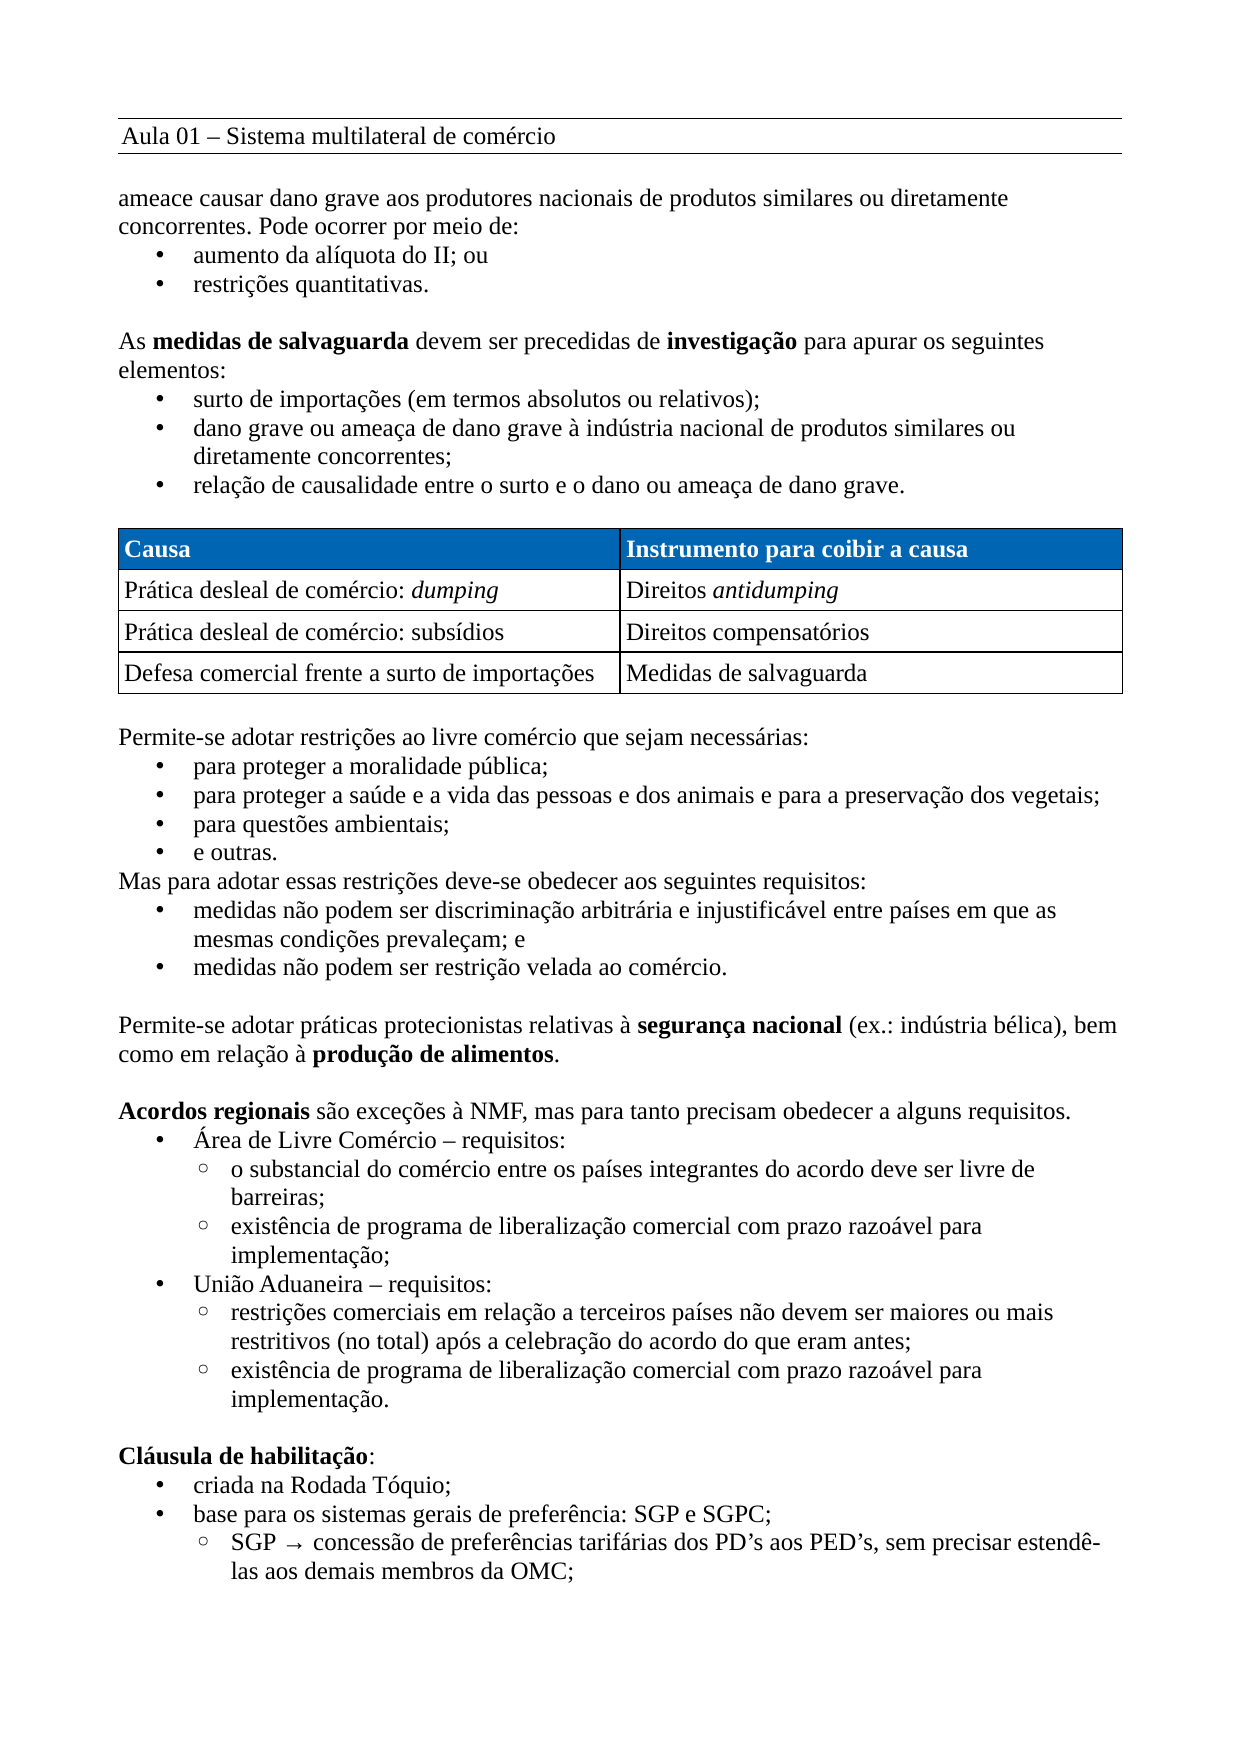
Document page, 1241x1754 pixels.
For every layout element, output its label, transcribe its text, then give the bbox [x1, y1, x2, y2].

list para questões ambientais; [156, 809, 1122, 837]
list relação de causalidade entre o surto e o dano ou ameaça de dano grave. [156, 470, 1122, 499]
list existência de programa de liberalização comercial com prazo razoável para implementação. [193, 1355, 1122, 1412]
text Permite-se adotar restrições ao livre comércio que sejam necessárias: [118, 722, 1122, 751]
text Permite-se adotar práticas protecionistas relativas à segurança nacional (ex.: indústria bélica), bem como em relação à produção de alimentos. [118, 1010, 1122, 1067]
list medidas não podem ser discriminação arbitrária e injustificável entre países em que as mesmas condições prevaleçam; e [156, 895, 1122, 952]
list SGP → concessão de preferências tarifárias dos PD’s aos PED’s, sem precisar estendê-las aos demais membros da OMC; [193, 1527, 1122, 1585]
text Acordos regionais são exceções à NMF, mas para tanto precisam obedecer a alguns requisitos. [118, 1096, 1122, 1125]
list aumento da alíquota do II; ou [156, 240, 1122, 269]
list criada na Rodada Tóquio; [156, 1470, 1122, 1499]
table_cell Prática desleal de comércio: subsídios [119, 611, 619, 651]
table_cell Defesa comercial frente a surto de importações [119, 653, 619, 693]
list para proteger a saúde e a vida das pessoas e dos animais e para a preservação dos vegetais; [156, 780, 1122, 809]
table_cell Direitos compensatórios [621, 611, 1122, 651]
table_cell Medidas de salvaguarda [621, 653, 1122, 693]
list base para os sistemas gerais de preferência: SGP e SGPC; [156, 1499, 1122, 1527]
text As medidas de salvaguarda devem ser precedidas de investigação para apurar os seguintes elementos: [118, 326, 1122, 384]
table_header Instrumento para coibir a causa [621, 529, 1122, 569]
list dano grave ou ameaça de dano grave à indústria nacional de produtos similares ou diretamente concorrentes; [156, 413, 1122, 470]
list medidas não podem ser restrição velada ao comércio. [156, 952, 1122, 981]
list Área de Livre Comércio – requisitos: [156, 1125, 1122, 1154]
list restrições quantitativas. [156, 269, 1122, 298]
list o substancial do comércio entre os países integrantes do acordo deve ser livre de barreiras; [193, 1154, 1122, 1211]
text Cláusula de habilitação: [118, 1441, 1122, 1470]
list restrições comerciais em relação a terceiros países não devem ser maiores ou mais restritivos (no total) após a celebração do acordo do que eram antes; [193, 1297, 1122, 1355]
table_cell Prática desleal de comércio: dumping [119, 570, 619, 610]
list existência de programa de liberalização comercial com prazo razoável para implementação; [193, 1211, 1122, 1269]
list e outras. [156, 837, 1122, 866]
text Mas para adotar essas restrições deve-se obedecer aos seguintes requisitos: [118, 866, 1122, 895]
list para proteger a moralidade pública; [156, 751, 1122, 780]
list União Aduaneira – requisitos: [156, 1269, 1122, 1297]
text ameace causar dano grave aos produtores nacionais de produtos similares ou diretamente concorrentes. Pode ocorrer por meio de: [118, 183, 1122, 240]
table_cell Direitos antidumping [621, 570, 1122, 610]
table_header Causa [119, 529, 619, 569]
list surto de importações (em termos absolutos ou relativos); [156, 384, 1122, 413]
